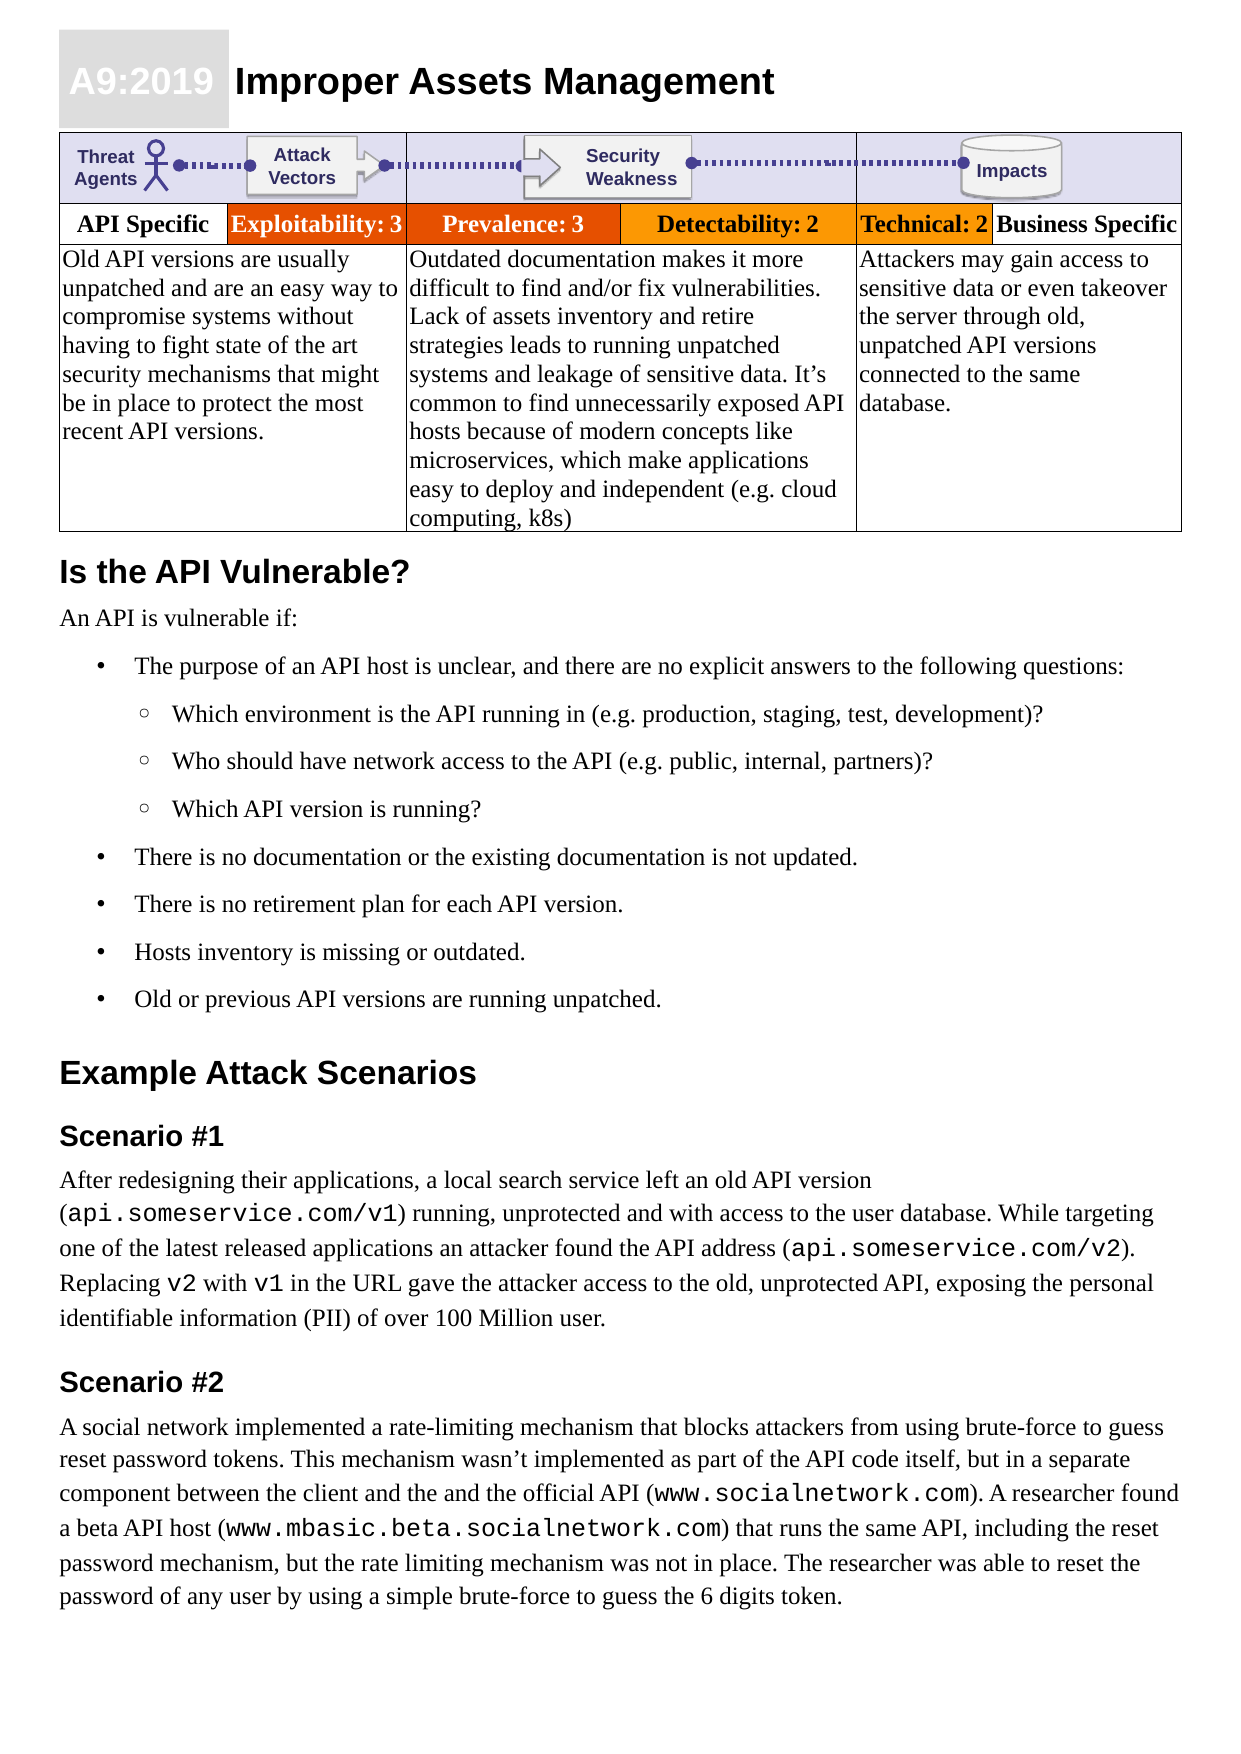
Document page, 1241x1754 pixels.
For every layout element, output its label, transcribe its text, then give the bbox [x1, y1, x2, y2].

table_cell Attackers may gain access to sensitive data or even takeover the server through old, unpatched API versions connected to the same database. [857, 245, 1181, 531]
list Which environment is the API running in (e.g. production, staging, test, development)? [134, 699, 1181, 727]
text A social network implemented a rate-limiting mechanism that blocks attackers from using brute-force to guess reset password tokens. This mechanism wasn’t implemented as part of the API code itself, but in a separate component between the client and the and the official API (www.socialnetwork.com). A researcher found a beta API host (www.mbasic.beta.socialnetwork.com) that runs the same API, including the reset password mechanism, but the rate limiting mechanism was not in place. The researcher was able to reset the password of any user by using a simple brute-force to guess the 6 digits token. [59, 1412, 1181, 1609]
table_header [620, 133, 856, 203]
table_header [992, 133, 1181, 203]
list There is no retirement plan for each API version. [97, 889, 1181, 918]
table_header [60, 133, 227, 203]
subtitle Scenario #2 [59, 1365, 1181, 1399]
table_cell Technical: 2 [857, 204, 992, 244]
text After redesigning their applications, a local search service left an old API version (api.someservice.com/v1) running, unprotected and with access to the user database. While targeting one of the latest released applications an attacker found the API address (api.someservice.com/v2). Replacing v2 with v1 in the URL gave the attacker access to the old, unprotected API, exposing the personal identifiable information (PII) of over 100 Million user. [59, 1165, 1181, 1332]
table_cell Outdated documentation makes it more difficult to find and/or fix vulnerabilities. Lack of assets inventory and retire strategies leads to running unpatched systems and leakage of sensitive data. It’s common to find unnecessarily exposed API hosts because of modern concepts like microservices, which make applications easy to deploy and independent (e.g. cloud computing, k8s) [407, 245, 856, 531]
table_cell Old API versions are usually unpatched and are an easy way to compromise systems without having to fight state of the art security mechanisms that might be in place to protect the most recent API versions. [60, 245, 406, 531]
table_cell Prevalence: 3 [407, 204, 620, 244]
list Who should have network access to the API (e.g. public, internal, partners)? [134, 746, 1181, 775]
list Which API version is running? [134, 794, 1181, 823]
list There is no documentation or the existing documentation is not updated. [97, 842, 1181, 870]
list The purpose of an API host is unclear, and there are no explicit answers to the following questions: [97, 651, 1181, 680]
subtitle Example Attack Scenarios [59, 1053, 1181, 1091]
table_cell API Specific [60, 204, 227, 244]
table_header [857, 133, 992, 203]
table_cell Detectability: 2 [621, 204, 856, 244]
subtitle Is the API Vulnerable? [59, 552, 1181, 591]
table_cell Business Specific [993, 204, 1181, 244]
text An API is vulnerable if: [59, 603, 1181, 632]
subtitle Scenario #1 [59, 1118, 1181, 1152]
list Old or previous API versions are running unpatched. [97, 984, 1181, 1013]
table_cell Exploitability: 3 [228, 204, 406, 244]
list Hosts inventory is missing or outdated. [97, 937, 1181, 966]
table_header [407, 133, 620, 203]
table_header [227, 133, 406, 203]
